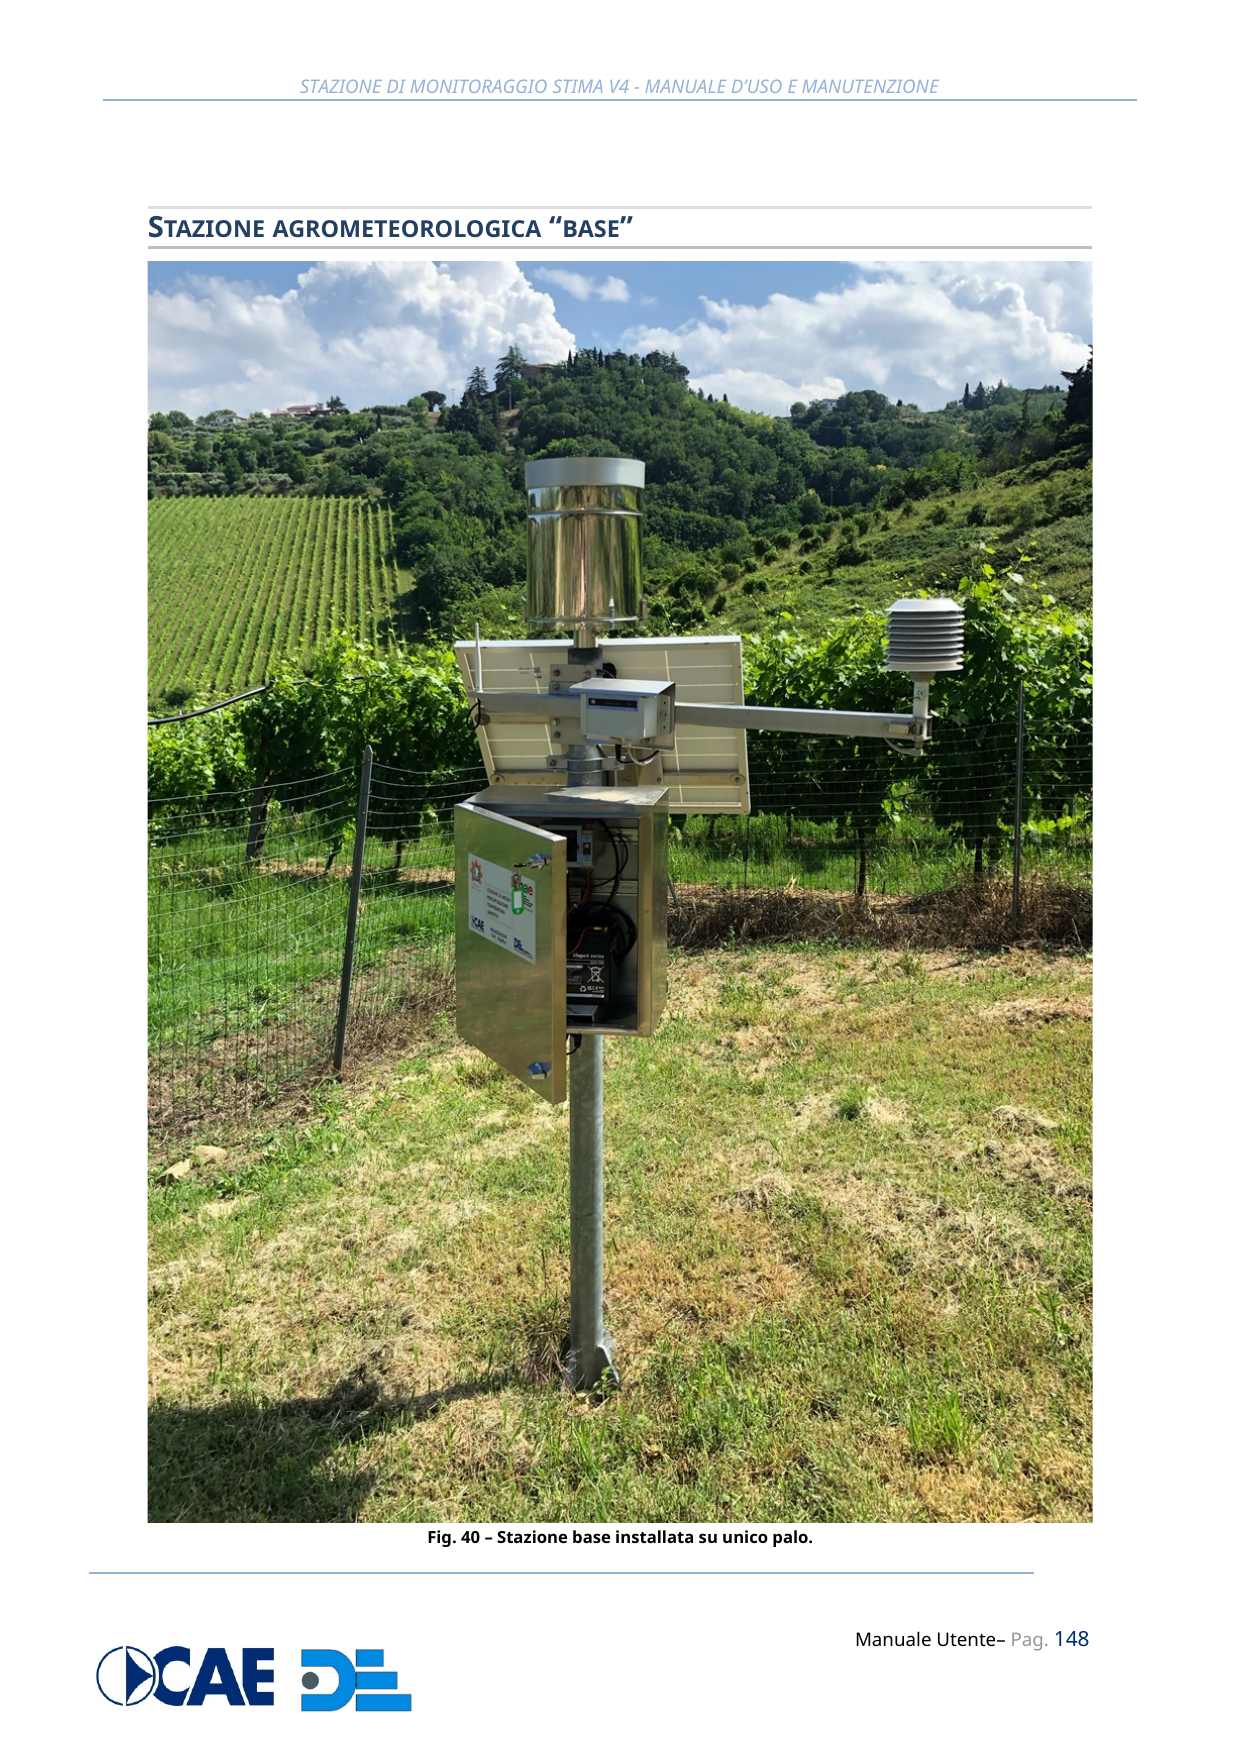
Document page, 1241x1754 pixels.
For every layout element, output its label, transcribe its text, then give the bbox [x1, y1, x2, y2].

subtitle Stazione agrometeorologica “base” [148, 209, 1092, 246]
text Fig. 40 – Stazione base installata su unico palo. [148, 1523, 1092, 1548]
